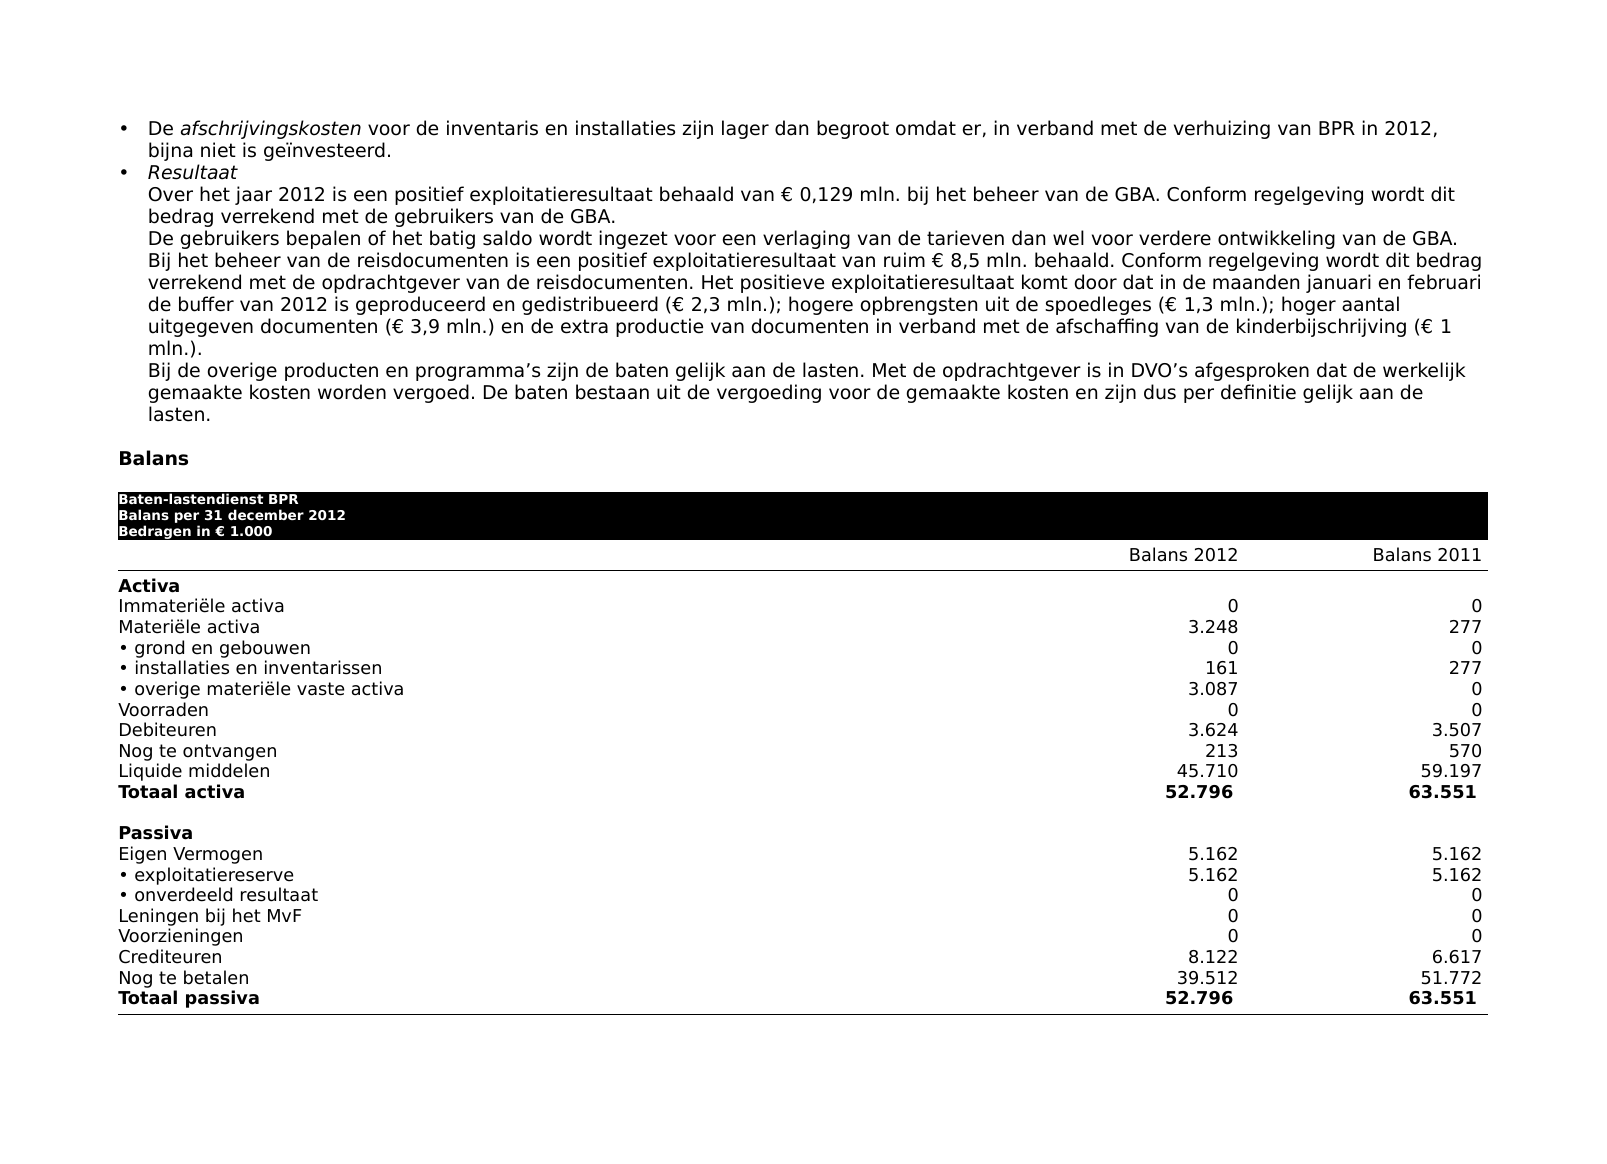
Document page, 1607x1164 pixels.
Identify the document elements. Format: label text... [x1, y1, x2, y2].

table_cell • onverdeeld resultaat [118, 885, 1001, 906]
table_cell Liquide middelen [118, 761, 1001, 782]
table_cell [1245, 823, 1488, 844]
table_cell [1245, 803, 1488, 823]
table_cell Passiva [118, 823, 1001, 844]
table_cell Totaal passiva [118, 988, 1001, 1014]
table_cell 0 [1001, 700, 1244, 720]
table_cell 277 [1245, 658, 1488, 679]
table_cell 39.512 [1001, 968, 1244, 988]
subtitle Balans [118, 448, 1488, 470]
table_cell 5.162 [1245, 865, 1488, 885]
table_cell 3.248 [1001, 617, 1244, 638]
table_cell 0 [1001, 885, 1244, 906]
table_cell Leningen bij het MvF [118, 906, 1001, 926]
table_cell 63.551 [1245, 782, 1488, 803]
table_cell 63.551 [1245, 988, 1488, 1014]
table_cell 5.162 [1001, 844, 1244, 864]
table_cell 0 [1245, 638, 1488, 658]
table_cell Voorraden [118, 700, 1001, 720]
table_cell 59.197 [1245, 761, 1488, 782]
text Bij de overige producten en programma’s zijn de baten gelijk aan de lasten. Met de opdrachtgever is in DVO’s afgesproken dat de werkelijk gemaakte kosten worden vergoed. De baten bestaan uit de vergoeding voor de gemaakte kosten en zijn dus per definitie gelijk aan de lasten. [148, 360, 1488, 426]
table_cell 52.796 [1001, 988, 1244, 1014]
table_cell [1001, 803, 1244, 823]
table_cell Balans 2011 [1245, 540, 1488, 570]
table_cell 161 [1001, 658, 1244, 679]
table_cell • installaties en inventarissen [118, 658, 1001, 679]
text • Resultaat [118, 162, 1488, 184]
table_cell Nog te betalen [118, 968, 1001, 988]
table_cell Materiële activa [118, 617, 1001, 638]
table_cell Crediteuren [118, 947, 1001, 968]
table_cell 0 [1245, 926, 1488, 947]
table_cell Balans 2012 [1001, 540, 1244, 570]
table_cell • exploitatiereserve [118, 865, 1001, 885]
table_cell [118, 540, 1001, 570]
text Bij het beheer van de reisdocumenten is een positief exploitatieresultaat van ruim € 8,5 mln. behaald. Conform regelgeving wordt dit bedrag verrekend met de opdrachtgever van de reisdocumenten. Het positieve exploitatieresultaat komt door dat in de maanden januari en februari de buffer van 2012 is geproduceerd en gedistribueerd (€ 2,3 mln.); hogere opbrengsten uit de spoedleges (€ 1,3 mln.); hoger aantal uitgegeven documenten (€ 3,9 mln.) en de extra productie van documenten in verband met de afschaffing van de kinderbijschrijving (€ 1 mln.). [148, 250, 1488, 360]
table_cell Activa [118, 571, 1001, 596]
table_cell 0 [1245, 906, 1488, 926]
table_cell Voorzieningen [118, 926, 1001, 947]
table_cell 570 [1245, 741, 1488, 761]
text • De afschrijvingskosten voor de inventaris en installaties zijn lager dan begroot omdat er, in verband met de verhuizing van BPR in 2012, bijna niet is geïnvesteerd. [118, 118, 1488, 162]
table_cell Nog te ontvangen [118, 741, 1001, 761]
text Over het jaar 2012 is een positief exploitatieresultaat behaald van € 0,129 mln. bij het beheer van de GBA. Conform regelgeving wordt dit bedrag verrekend met de gebruikers van de GBA. [148, 184, 1488, 228]
table_cell 0 [1001, 638, 1244, 658]
table_cell 51.772 [1245, 968, 1488, 988]
table_cell 6.617 [1245, 947, 1488, 968]
table_cell 3.624 [1001, 720, 1244, 741]
table_cell 3.087 [1001, 679, 1244, 699]
table_cell Eigen Vermogen [118, 844, 1001, 864]
table_cell 45.710 [1001, 761, 1244, 782]
table_cell 5.162 [1001, 865, 1244, 885]
table_cell Immateriële activa [118, 596, 1001, 617]
table_cell [1245, 571, 1488, 596]
table_cell [1001, 823, 1244, 844]
table_cell 0 [1245, 885, 1488, 906]
table_cell • grond en gebouwen [118, 638, 1001, 658]
table_cell [118, 803, 1001, 823]
table_cell 0 [1001, 926, 1244, 947]
table_cell 0 [1001, 906, 1244, 926]
table_cell Totaal activa [118, 782, 1001, 803]
table_cell 3.507 [1245, 720, 1488, 741]
table_cell 52.796 [1001, 782, 1244, 803]
table_header Baten-lastendienst BPR Balans per 31 december 2012 Bedragen in € 1.000 [118, 492, 1488, 539]
table_cell [1001, 571, 1244, 596]
table_cell 8.122 [1001, 947, 1244, 968]
table_cell 0 [1245, 700, 1488, 720]
table_cell 0 [1001, 596, 1244, 617]
table_cell 277 [1245, 617, 1488, 638]
table_cell 213 [1001, 741, 1244, 761]
table_cell 5.162 [1245, 844, 1488, 864]
table_cell 0 [1245, 596, 1488, 617]
text De gebruikers bepalen of het batig saldo wordt ingezet voor een verlaging van de tarieven dan wel voor verdere ontwikkeling van de GBA. [148, 228, 1488, 250]
table_cell 0 [1245, 679, 1488, 699]
table_cell Debiteuren [118, 720, 1001, 741]
table_cell • overige materiële vaste activa [118, 679, 1001, 699]
